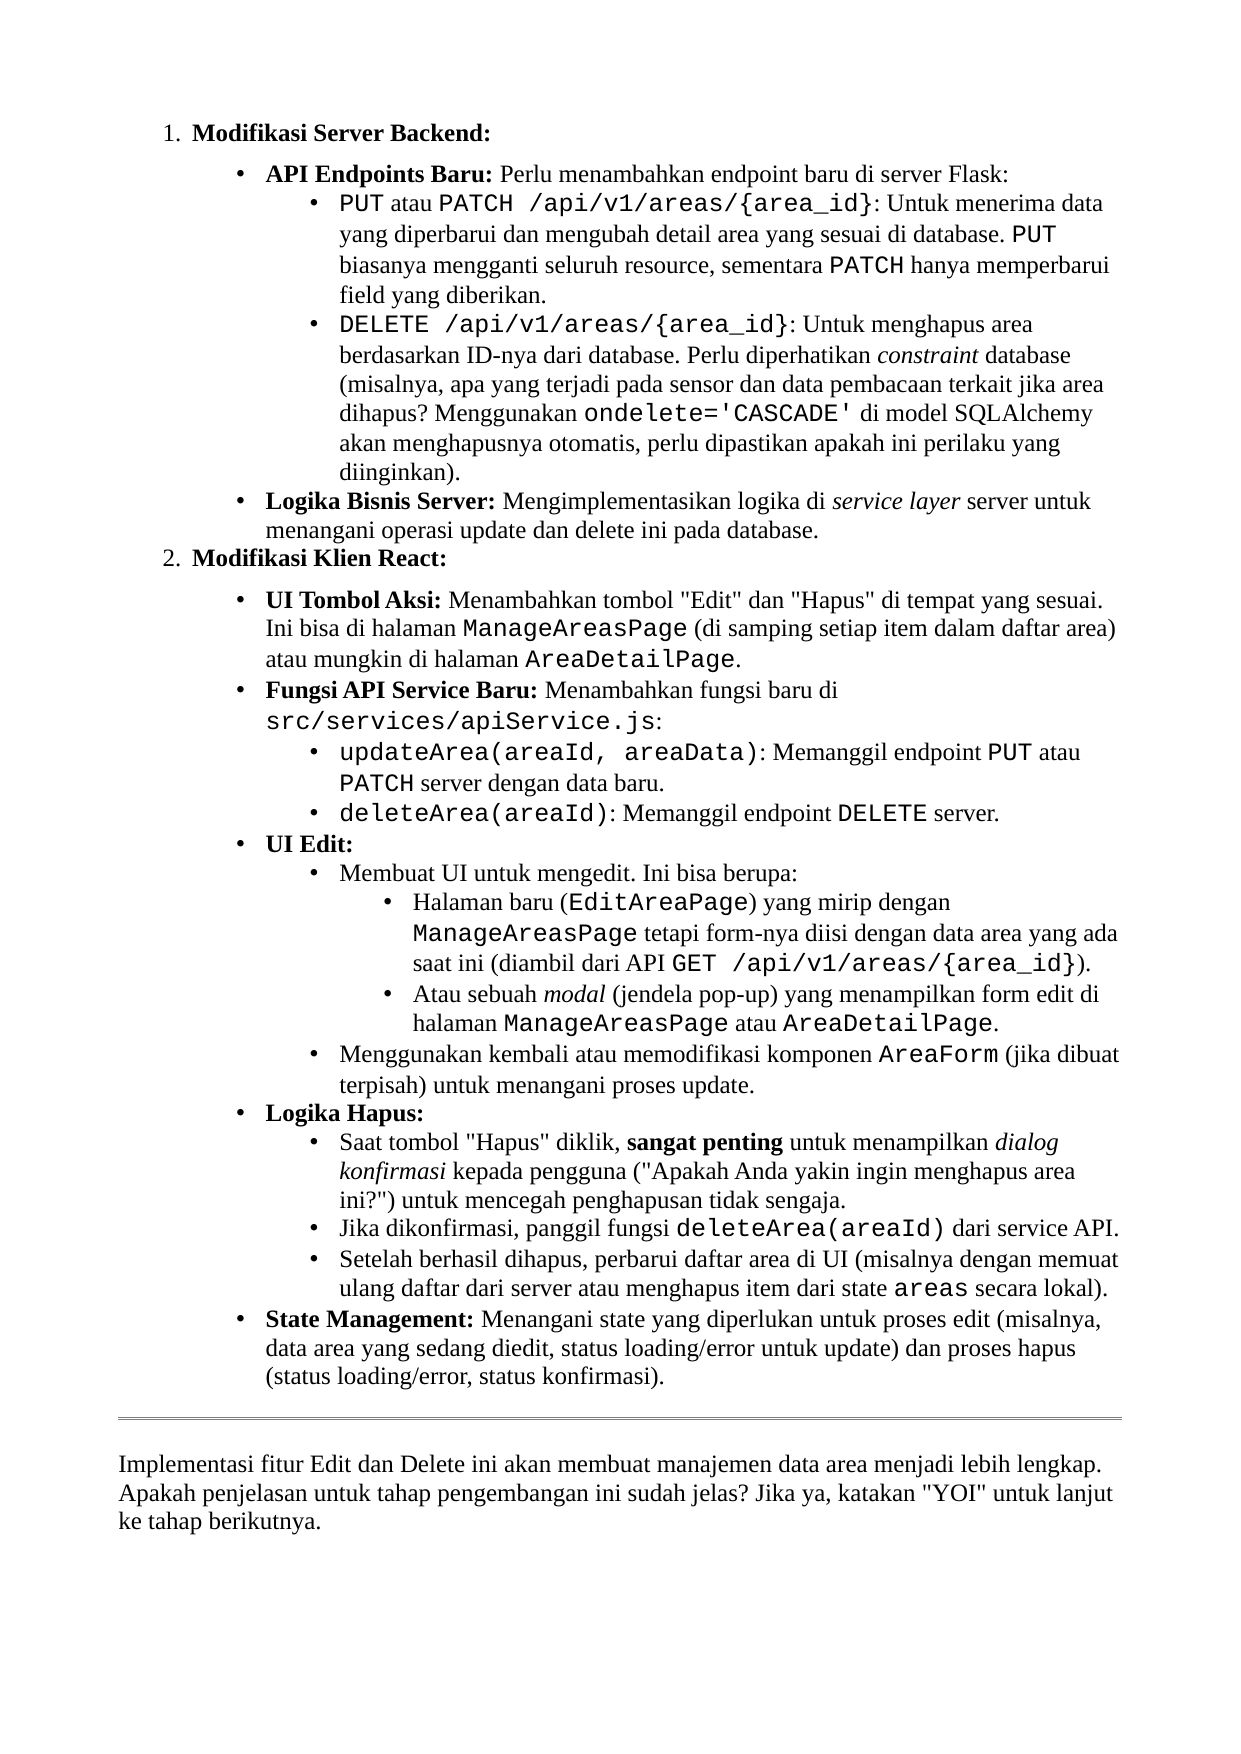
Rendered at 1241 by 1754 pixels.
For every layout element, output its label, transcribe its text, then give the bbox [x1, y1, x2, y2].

list Logika Hapus: [236, 1098, 1122, 1127]
list Membuat UI untuk mengedit. Ini bisa berupa: [309, 858, 1122, 887]
list UI Edit: [236, 829, 1122, 858]
list Halaman baru (EditAreaPage) yang mirip dengan ManageAreasPage tetapi form-nya diisi dengan data area yang ada saat ini (diambil dari API GET /api/v1/areas/{area_id}). [383, 887, 1122, 979]
list Atau sebuah modal (jendela pop-up) yang menampilkan form edit di halaman ManageAreasPage atau AreaDetailPage. [383, 979, 1122, 1039]
list updateArea(areaId, areaData): Memanggil endpoint PUT atau PATCH server dengan data baru. [309, 737, 1122, 798]
list Menggunakan kembali atau memodifikasi komponen AreaForm (jika dibuat terpisah) untuk menangani proses update. [309, 1039, 1122, 1098]
list PUT atau PATCH /api/v1/areas/{area_id}: Untuk menerima data yang diperbarui dan mengubah detail area yang sesuai di database. PUT biasanya mengganti seluruh resource, sementara PATCH hanya memperbarui field yang diberikan. [309, 188, 1122, 309]
list DELETE /api/v1/areas/{area_id}: Untuk menghapus area berdasarkan ID-nya dari database. Perlu diperhatikan constraint database (misalnya, apa yang terjadi pada sensor dan data pembacaan terkait jika area dihapus? Menggunakan ondelete='CASCADE' di model SQLAlchemy akan menghapusnya otomatis, perlu dipastikan apakah ini perilaku yang diinginkan). [309, 309, 1122, 486]
list Jika dikonfirmasi, panggil fungsi deleteArea(areaId) dari service API. [309, 1213, 1122, 1244]
list Setelah berhasil dihapus, perbarui daftar area di UI (misalnya dengan memuat ulang daftar dari server atau menghapus item dari state areas secara lokal). [309, 1244, 1122, 1304]
list Modifikasi Klien React: [162, 543, 1122, 572]
list Fungsi API Service Baru: Menambahkan fungsi baru di src/services/apiService.js: [236, 675, 1122, 737]
text Implementasi fitur Edit dan Delete ini akan membuat manajemen data area menjadi lebih lengkap. Apakah penjelasan untuk tahap pengembangan ini sudah jelas? Jika ya, katakan "YOI" untuk lanjut ke tahap berikutnya. [118, 1449, 1122, 1535]
list Modifikasi Server Backend: [162, 118, 1122, 147]
list Logika Bisnis Server: Mengimplementasikan logika di service layer server untuk menangani operasi update dan delete ini pada database. [236, 486, 1122, 543]
list API Endpoints Baru: Perlu menambahkan endpoint baru di server Flask: [236, 159, 1122, 188]
list Saat tombol "Hapus" diklik, sangat penting untuk menampilkan dialog konfirmasi kepada pengguna ("Apakah Anda yakin ingin menghapus area ini?") untuk mencegah penghapusan tidak sengaja. [309, 1127, 1122, 1213]
list State Management: Menangani state yang diperlukan untuk proses edit (misalnya, data area yang sedang diedit, status loading/error untuk update) dan proses hapus (status loading/error, status konfirmasi). [236, 1304, 1122, 1390]
list UI Tombol Aksi: Menambahkan tombol "Edit" dan "Hapus" di tempat yang sesuai. Ini bisa di halaman ManageAreasPage (di samping setiap item dalam daftar area) atau mungkin di halaman AreaDetailPage. [236, 585, 1122, 675]
list deleteArea(areaId): Memanggil endpoint DELETE server. [309, 798, 1122, 829]
